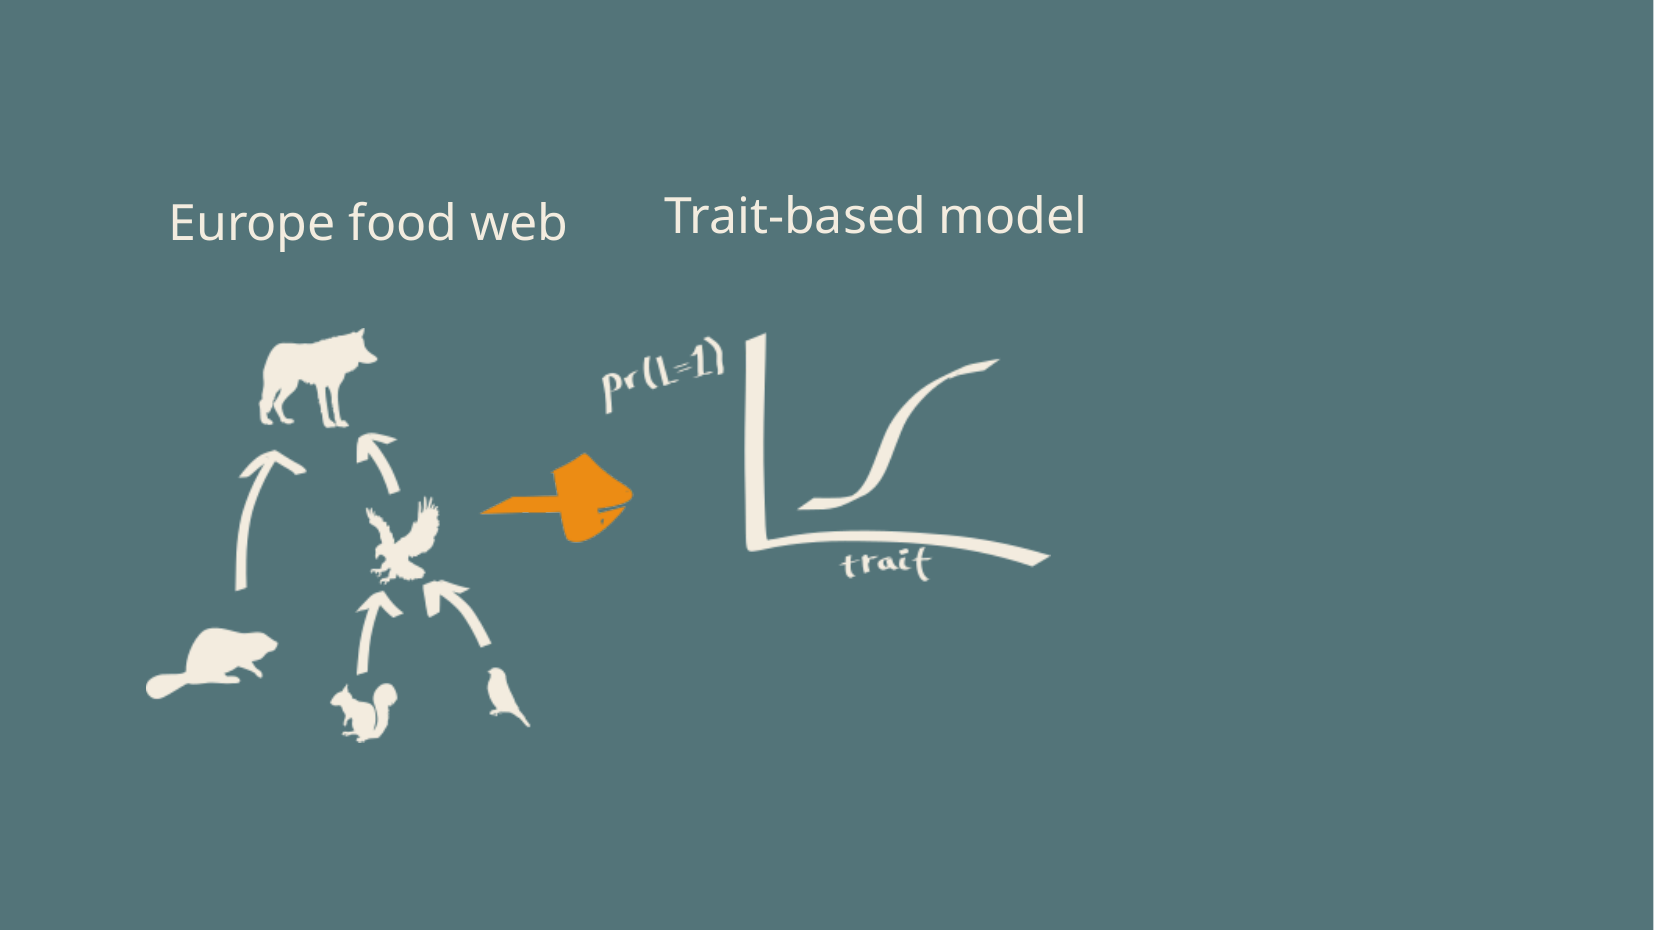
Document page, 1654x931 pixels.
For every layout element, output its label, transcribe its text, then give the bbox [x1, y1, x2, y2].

text_box Europe food web [153, 179, 558, 260]
text_box Trait-based model [649, 173, 1081, 254]
picture [146, 328, 1051, 743]
